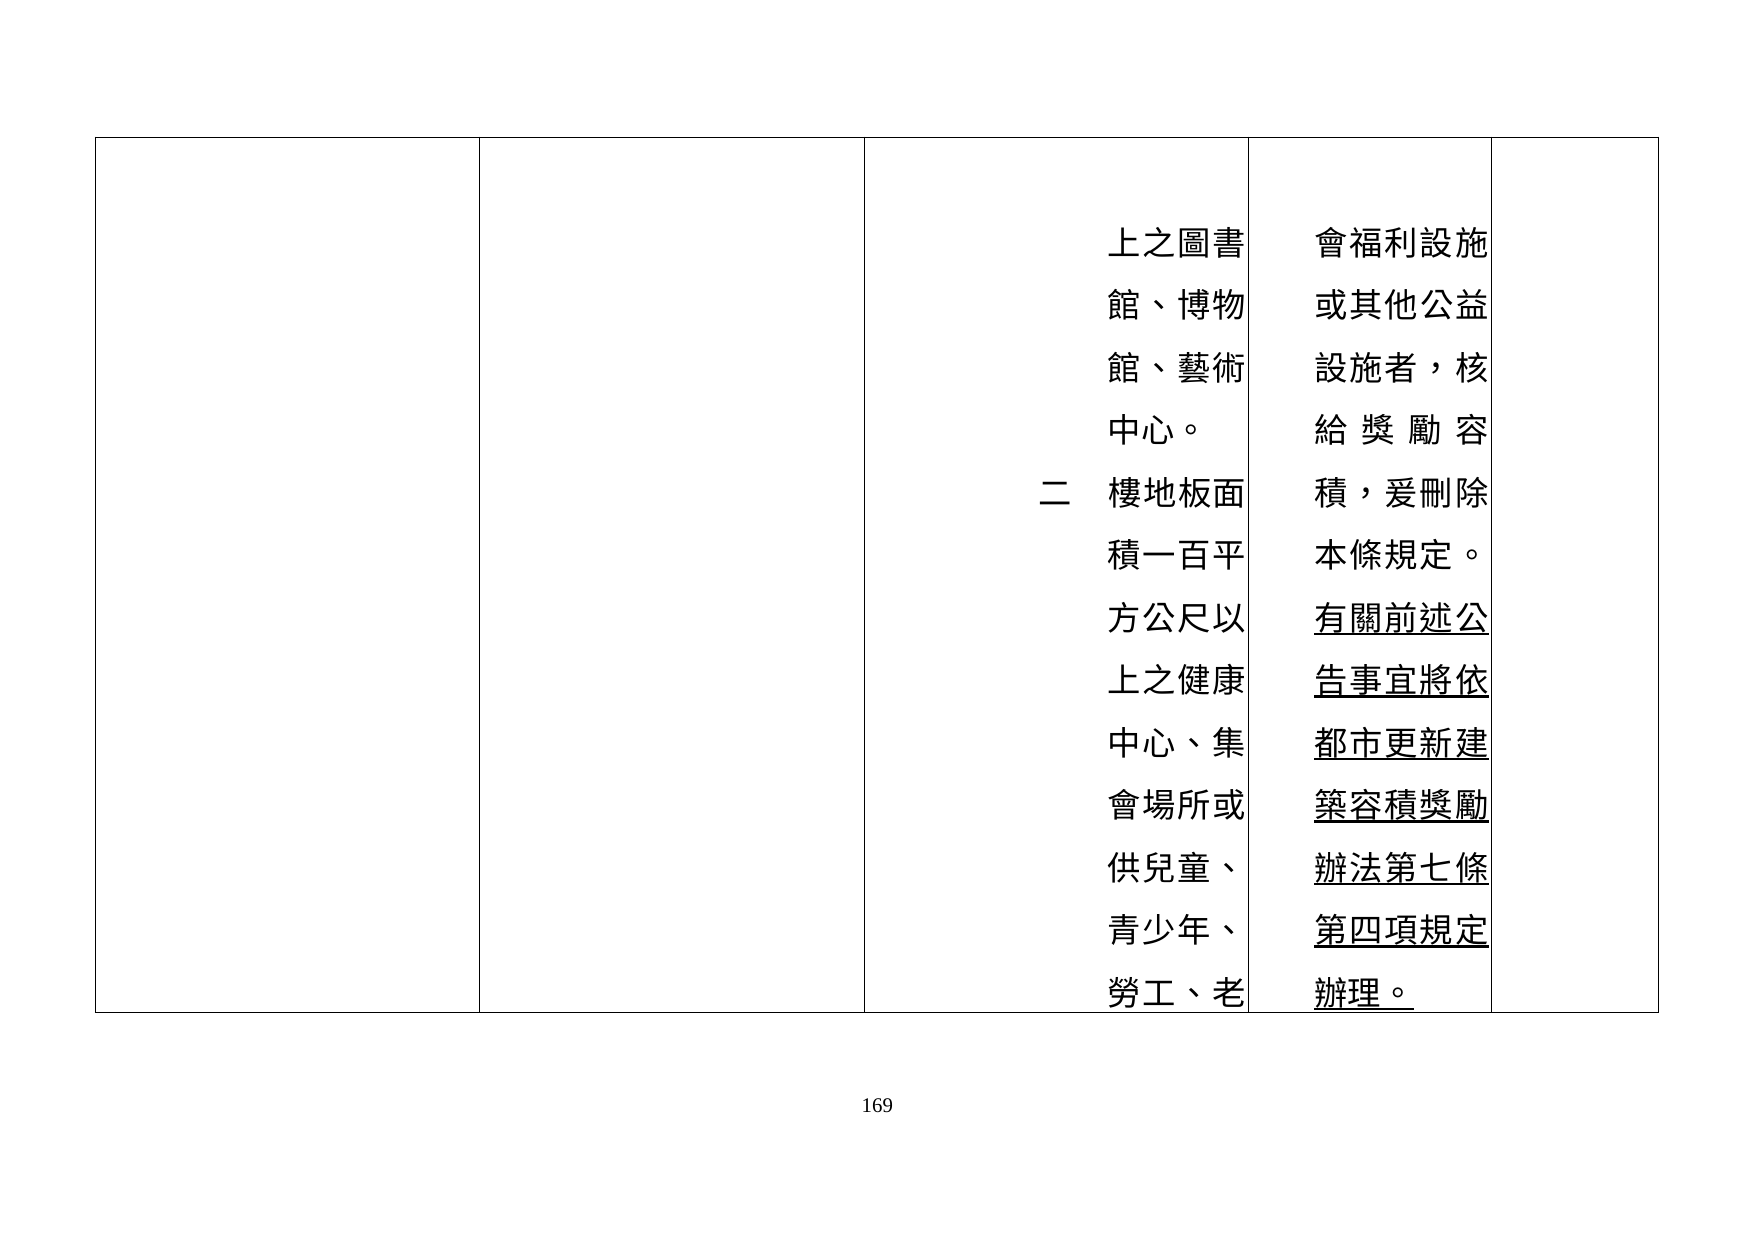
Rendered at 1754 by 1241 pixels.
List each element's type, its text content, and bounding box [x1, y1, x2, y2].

table_cell 會福利設施或其他公益設施者，核給獎勵容積，爰刪除本條規定。有關前述公告事宜將依都市更新建築容積獎勵辦法第七條第四項規定辦理。 [1249, 138, 1491, 1012]
table_cell 上之圖書館、博物館、藝術中心。 二 樓地板面積一百平方公尺以上之健康中心、集會場所或供兒童、青少年、勞工、老 [865, 138, 1248, 1012]
table_cell [480, 138, 864, 1012]
table_cell [96, 138, 479, 1012]
table_cell [1492, 138, 1658, 1012]
